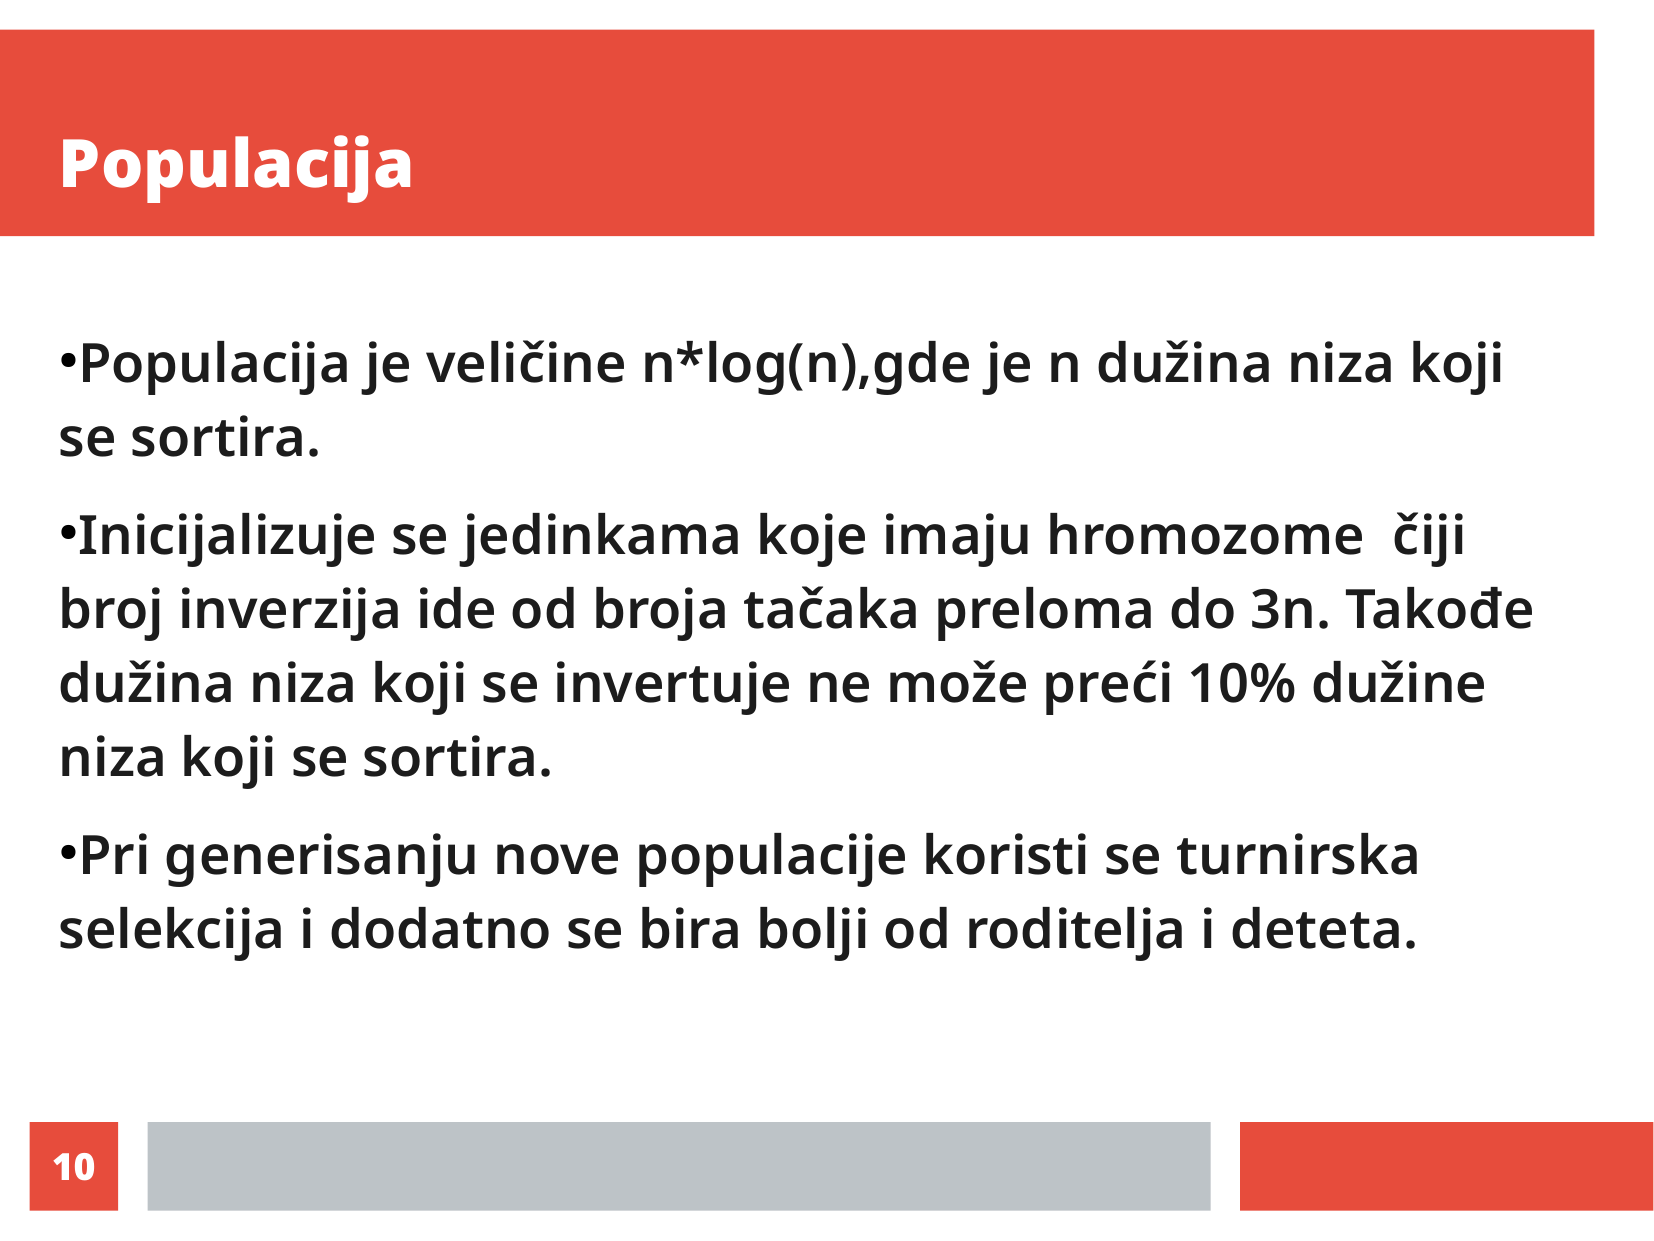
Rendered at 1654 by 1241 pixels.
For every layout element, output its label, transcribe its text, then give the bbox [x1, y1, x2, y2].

title Populacija [59, 59, 1595, 207]
list Populacija je veličine n*log(n),gde je n dužina niza koji se sortira. Inicijalizuje se jedinkama koje imaju hromozome čiji broj inverzija ide od broja tačaka preloma do 3n. Takođe dužina niza koji se invertuje ne može preći 10% dužine niza koji se sortira. Pri generisanju nove populacije koristi se turnirska selekcija i dodatno se bira bolji od roditelja i deteta. [59, 324, 1565, 1093]
